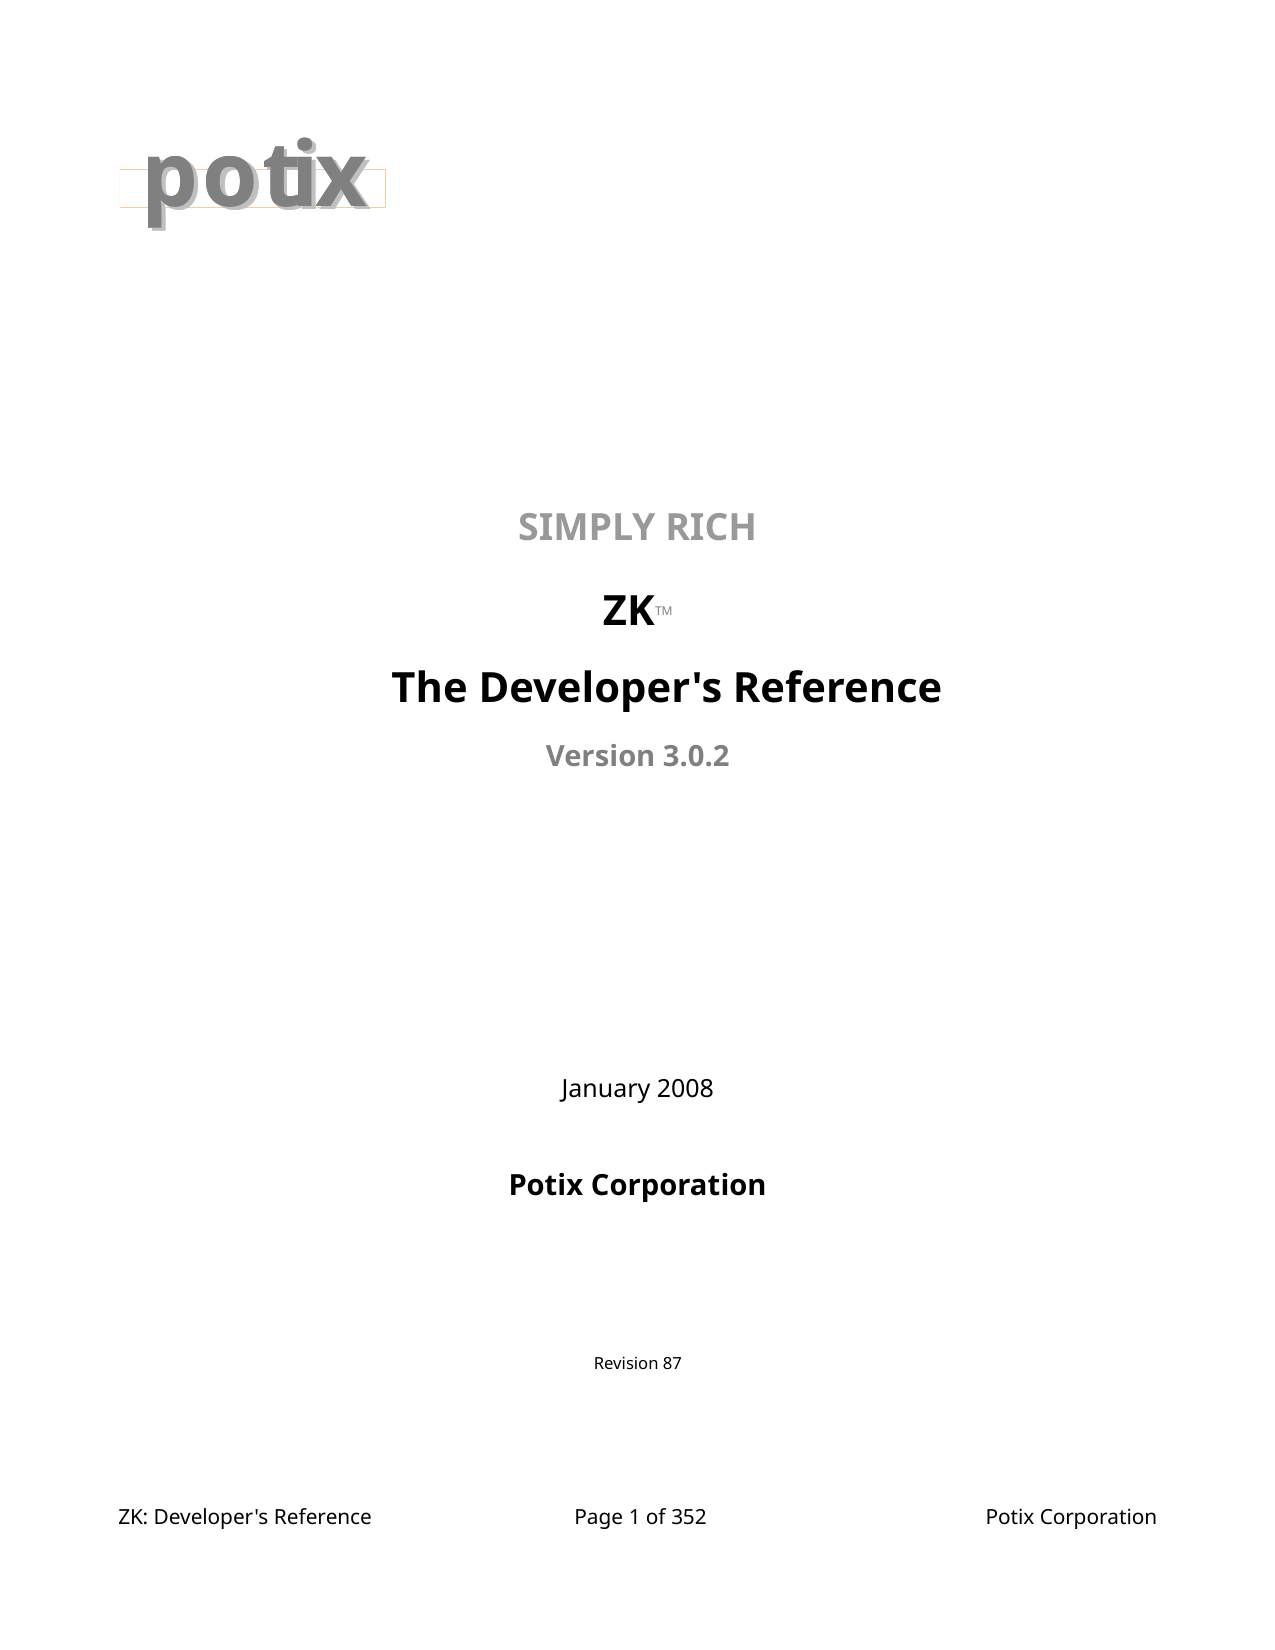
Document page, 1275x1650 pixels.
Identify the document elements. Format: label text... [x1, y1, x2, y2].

text ZKTM [118, 580, 1157, 637]
title The Developer's Reference [177, 658, 1157, 715]
subtitle Version 3.0.2 [118, 736, 1157, 775]
text Potix Corporation [118, 1164, 1157, 1203]
text Revision 87 [118, 1351, 1157, 1374]
text SIMPLY RICH [118, 500, 1157, 551]
text January 2008 [118, 1071, 1157, 1105]
